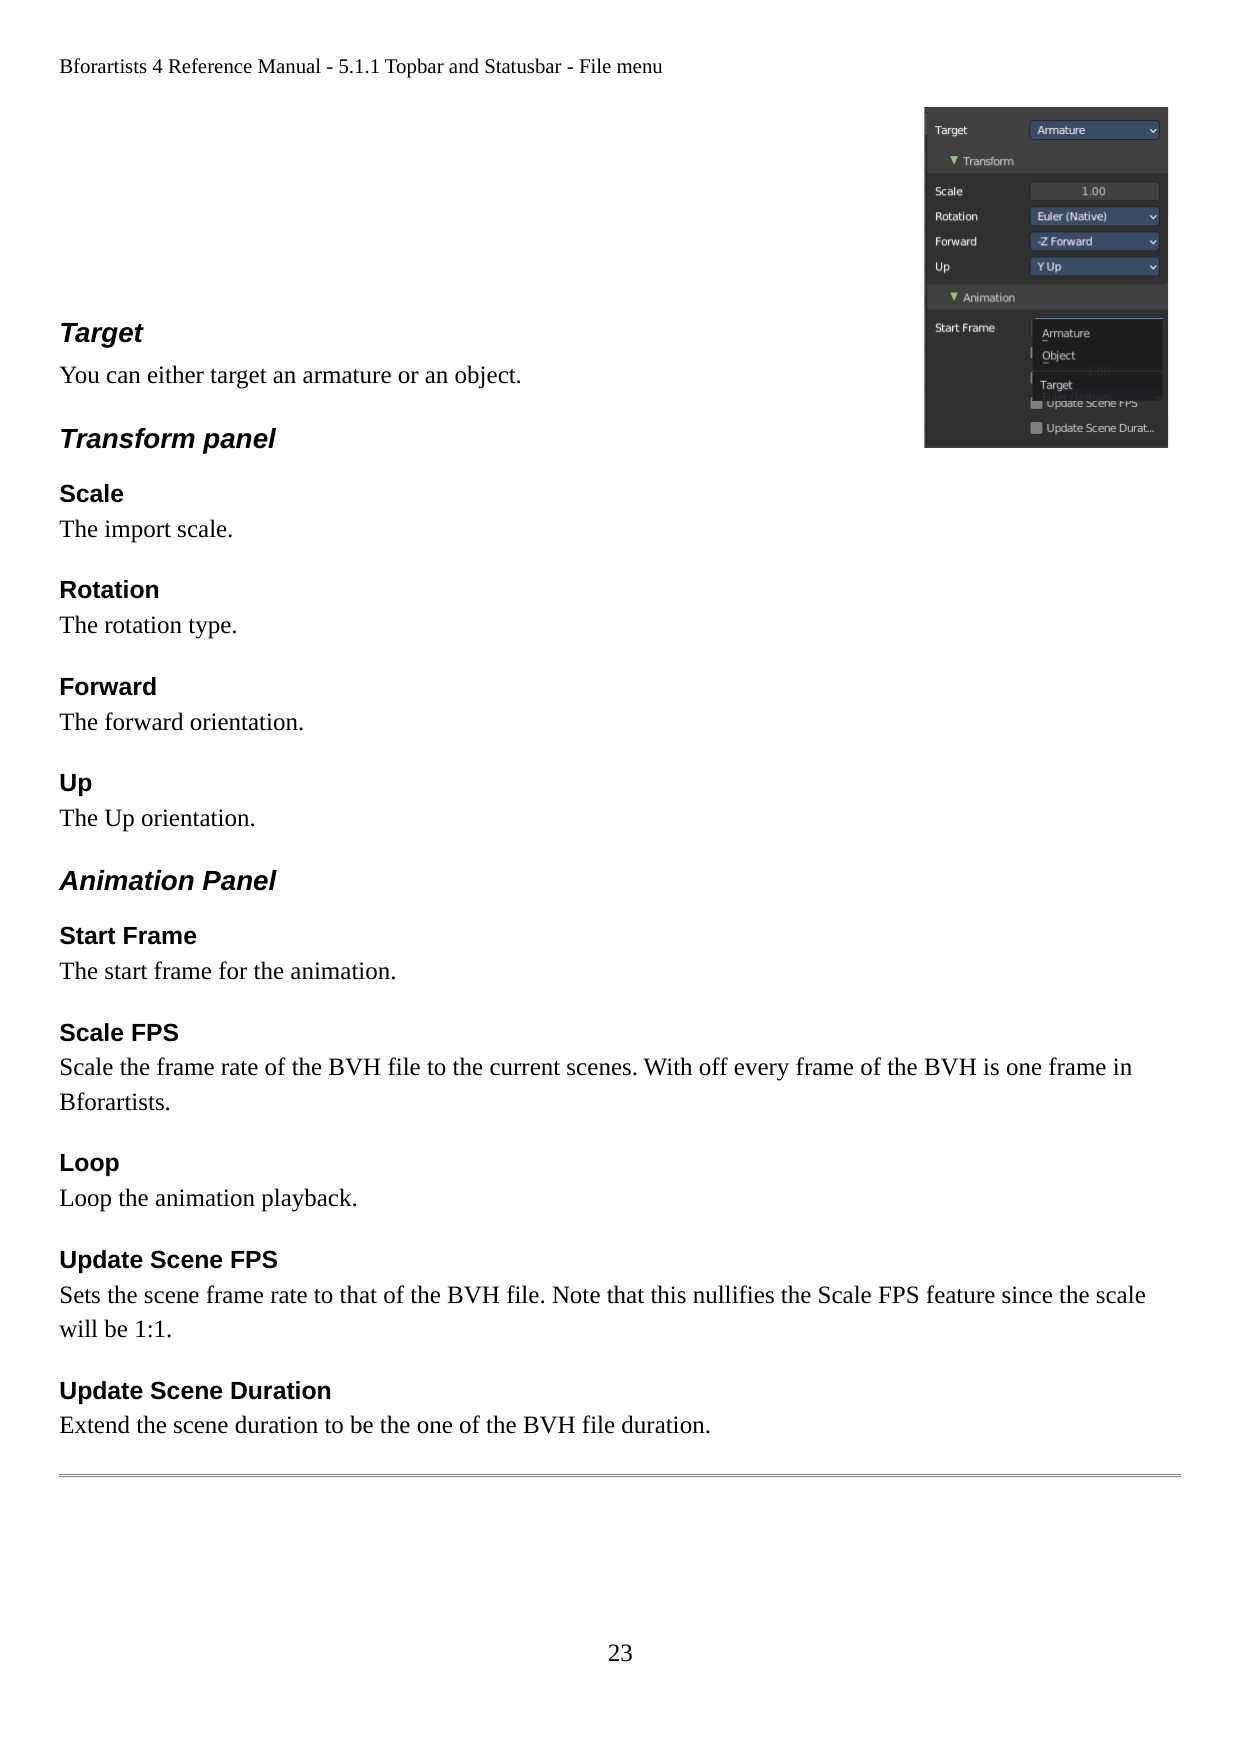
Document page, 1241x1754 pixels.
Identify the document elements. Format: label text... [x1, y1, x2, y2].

text You can either target an armature or an object. [59, 361, 924, 389]
subtitle Update Scene Duration [59, 1376, 1181, 1404]
subtitle Rotation [59, 575, 1181, 604]
text Scale the frame rate of the BVH file to the current scenes. With off every frame of the BVH is one frame in Bforartists. [59, 1052, 1181, 1116]
text Extend the scene duration to be the one of the BVH file duration. [59, 1411, 1181, 1439]
subtitle Target [59, 316, 924, 348]
subtitle Update Scene FPS [59, 1245, 1181, 1273]
text The forward orientation. [59, 707, 1181, 735]
subtitle [1169, 316, 1181, 348]
subtitle Animation Panel [59, 864, 1181, 896]
text The import scale. [59, 514, 1181, 543]
text The rotation type. [59, 610, 1181, 639]
subtitle Start Frame [59, 921, 1181, 950]
subtitle Loop [59, 1148, 1181, 1177]
subtitle Scale FPS [59, 1018, 1181, 1046]
picture [924, 107, 1169, 448]
subtitle Transform panel [59, 422, 1181, 454]
subtitle Forward [59, 672, 1181, 700]
subtitle Scale [59, 479, 1181, 508]
text Sets the scene frame rate to that of the BVH file. Note that this nullifies the Scale FPS feature since the scale will be 1:1. [59, 1280, 1181, 1343]
subtitle Up [59, 768, 1181, 797]
text The start frame for the animation. [59, 956, 1181, 985]
text Loop the animation playback. [59, 1183, 1181, 1212]
text The Up orientation. [59, 803, 1181, 832]
